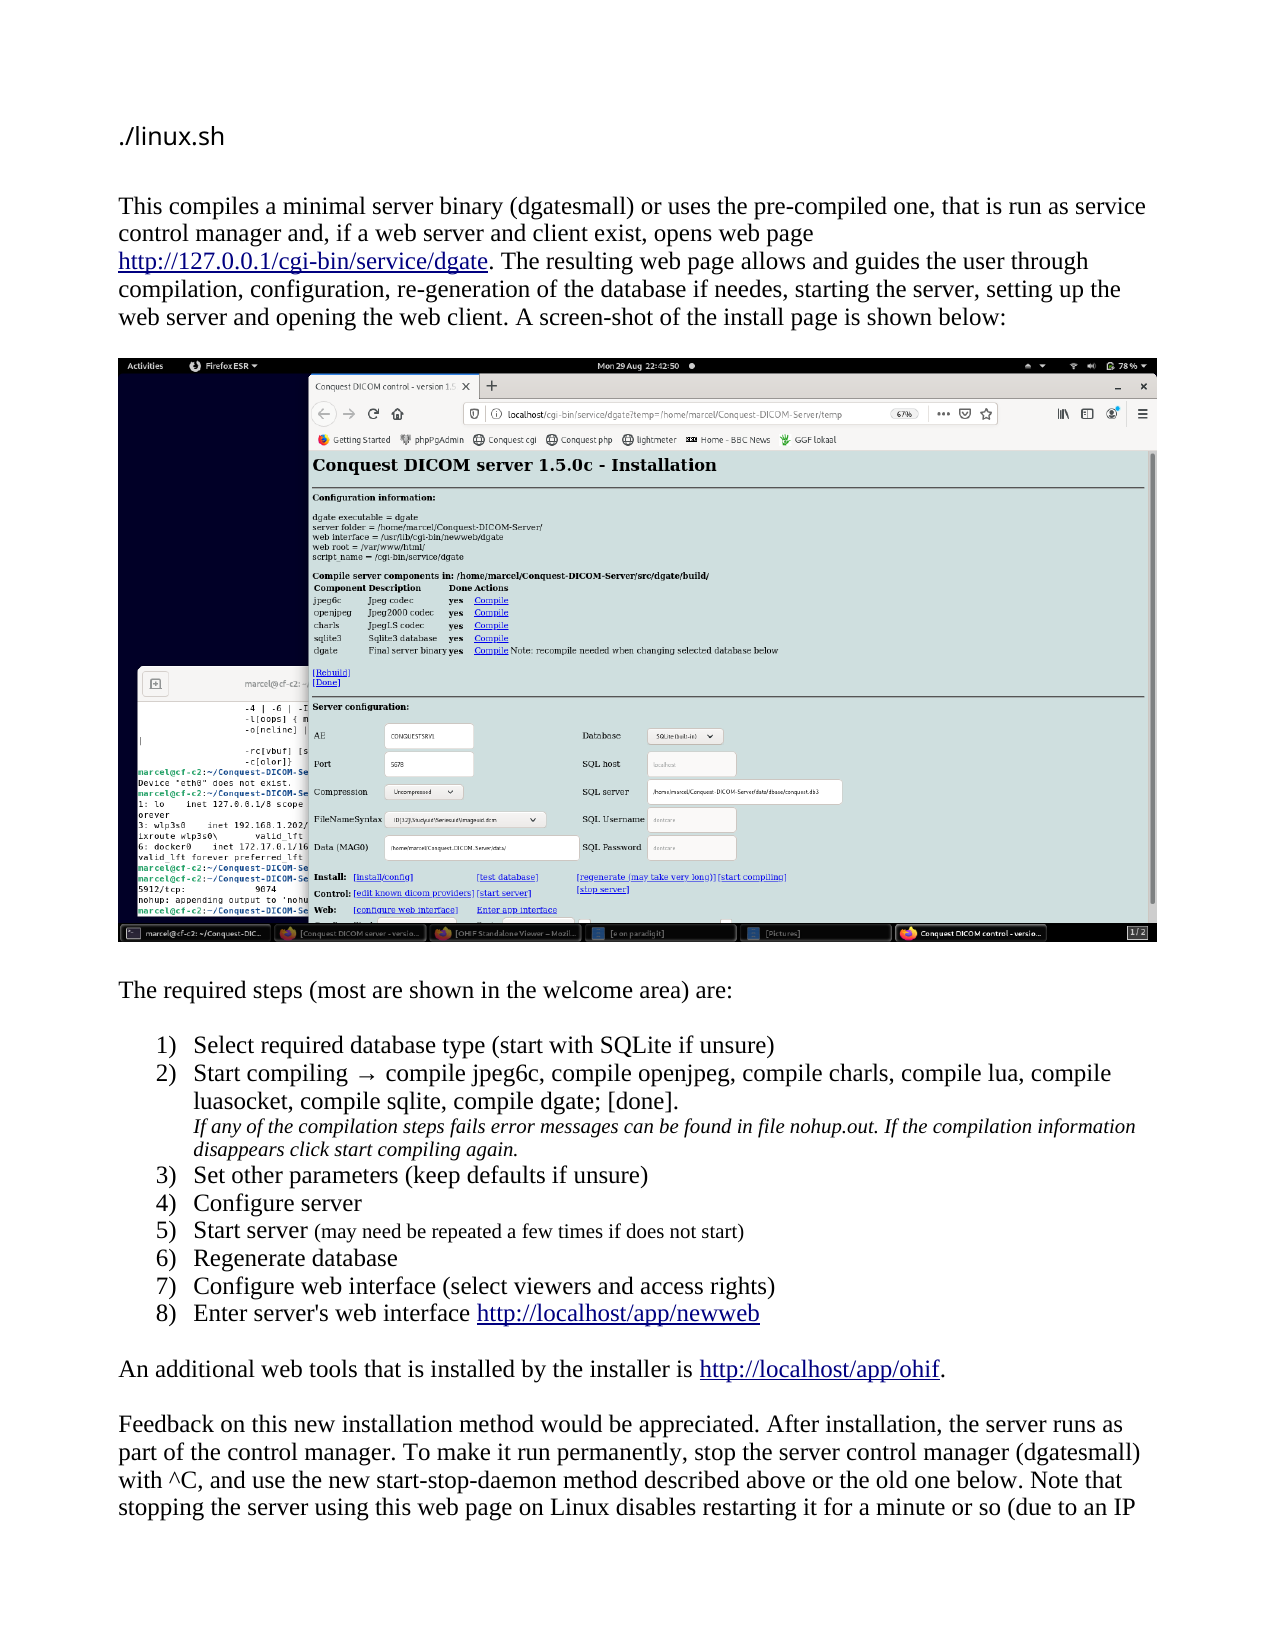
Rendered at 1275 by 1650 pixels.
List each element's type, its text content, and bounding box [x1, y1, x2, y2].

picture [118, 358, 1157, 942]
list Set other parameters (keep defaults if unsure) [156, 1161, 1157, 1189]
list Configure server [156, 1189, 1157, 1216]
list Select required database type (start with SQLite if unsure) [156, 1032, 1157, 1059]
list Enter server's web interface http://localhost/app/newweb [156, 1299, 1157, 1327]
list Regenerate database [156, 1244, 1157, 1272]
list Start compiling → compile jpeg6c, compile openjpeg, compile charls, compile lua, compile luasocket, compile sqlite, compile dgate; [done]. [156, 1059, 1157, 1115]
text Feedback on this new installation method would be appreciated. After installation, the server runs as part of the control manager. To make it run permanently, stop the server control manager (dgatesmall) with ^C, and use the new start-stop-daemon method described above or the old one below. Note that stopping the server using this web page on Linux disables restarting it for a minute or so (due to an IP [118, 1410, 1157, 1521]
list Start server (may need be repeated a few times if does not start) [156, 1216, 1157, 1244]
text This compiles a minimal server binary (dgatesmall) or uses the pre-compiled one, that is run as service control manager and, if a web server and client exist, opens web page http://127.0.0.1/cgi-bin/service/dgate. The resulting web page allows and guides the user through compilation, configuration, re-generation of the database if needes, starting the server, setting up the web server and opening the web client. A screen-shot of the install page is shown below: [118, 192, 1157, 330]
text ./linux.sh [118, 118, 1157, 152]
text An additional web tools that is installed by the installer is http://localhost/app/ohif. [118, 1355, 1157, 1383]
list If any of the compilation steps fails error messages can be found in file nohup.out. If the compilation information disappears click start compiling again. [156, 1115, 1157, 1161]
list Configure web interface (select viewers and access rights) [156, 1272, 1157, 1299]
text The required steps (most are shown in the welcome area) are: [118, 976, 1157, 1004]
